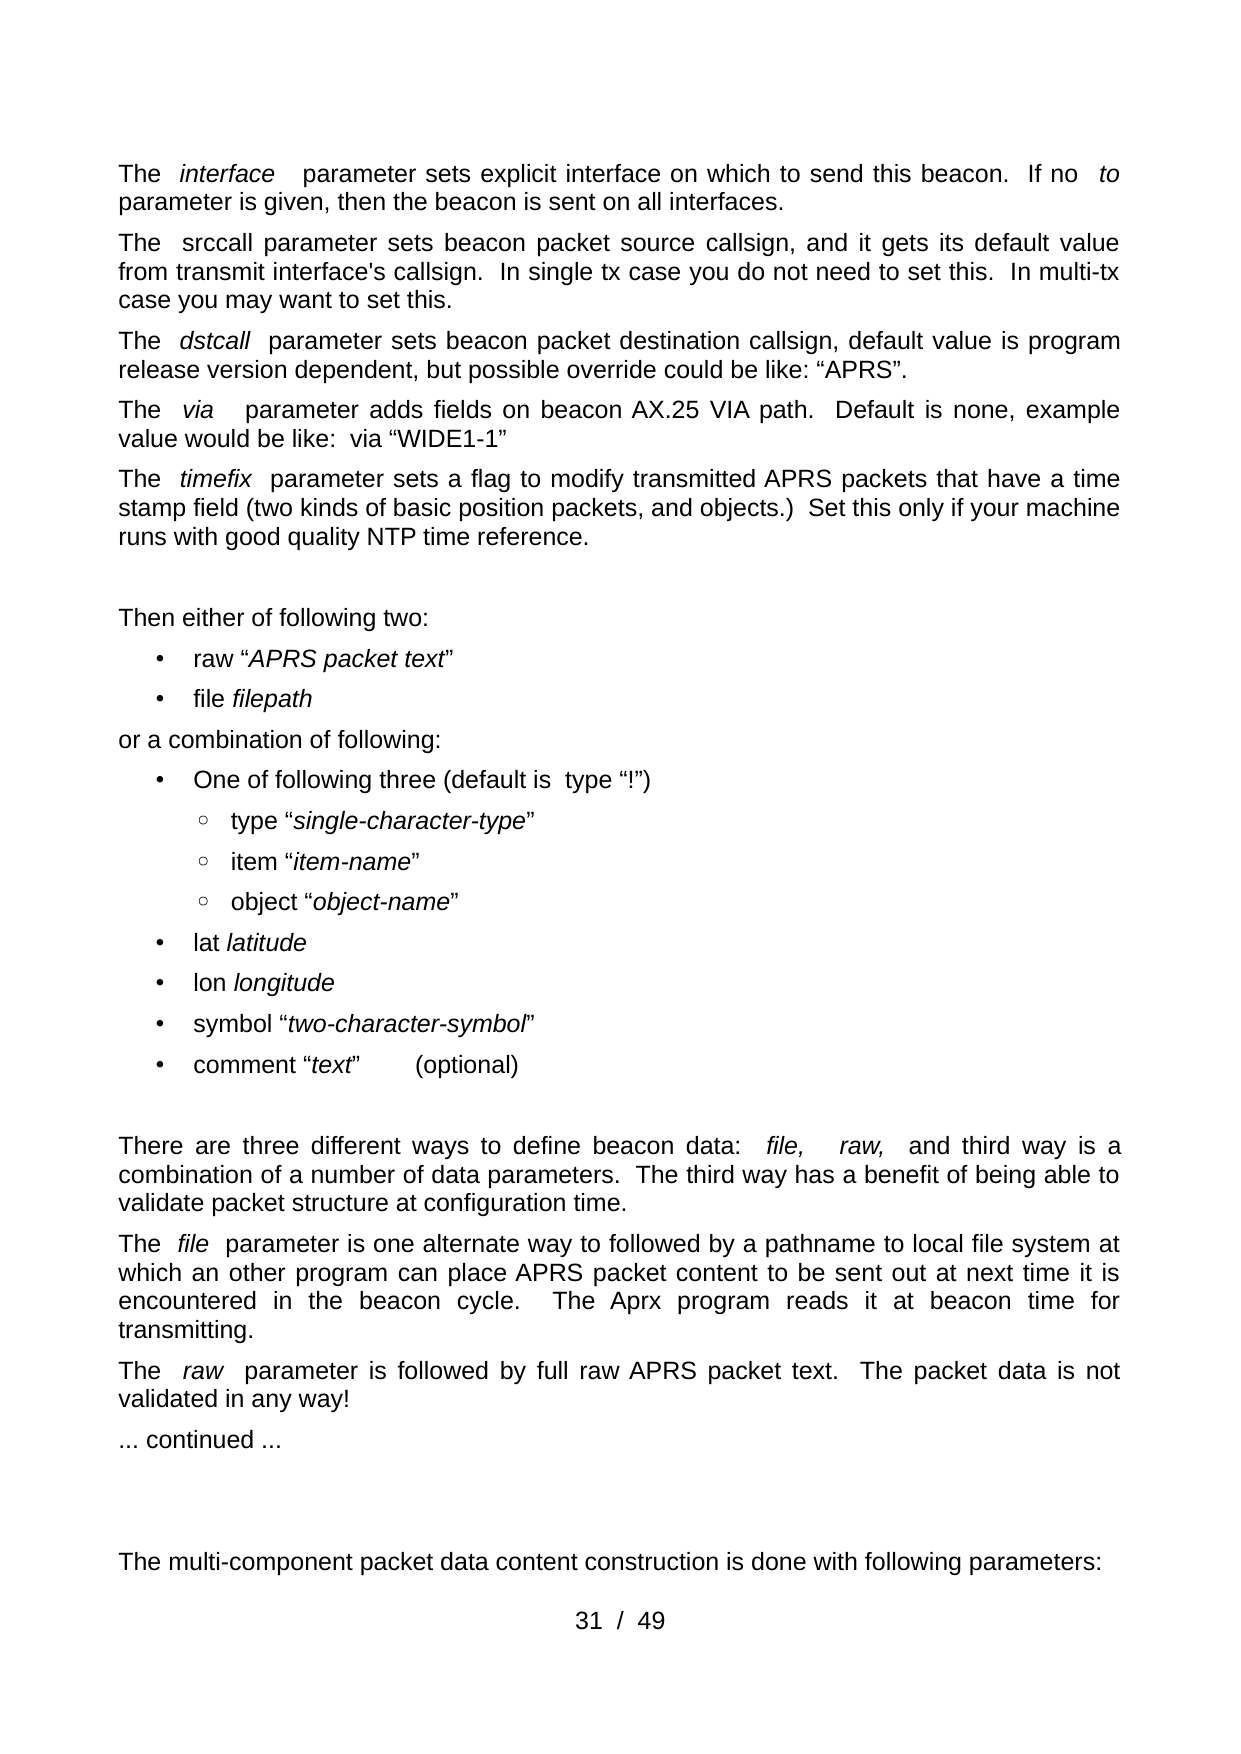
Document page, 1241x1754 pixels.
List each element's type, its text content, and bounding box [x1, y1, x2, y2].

text The via parameter adds fields on beacon AX.25 VIA path. Default is none, example value would be like: via “WIDE1-1” [118, 395, 1122, 453]
text The file parameter is one alternate way to followed by a pathname to local file system at which an other program can place APRS packet content to be sent out at next time it is encountered in the beacon cycle. The Aprx program reads it at beacon time for transmitting. [118, 1229, 1122, 1344]
text The raw parameter is followed by full raw APRS packet text. The packet data is not validated in any way! [118, 1356, 1122, 1413]
list type “single-character-type” [193, 806, 1122, 835]
text The srccall parameter sets beacon packet source callsign, and it gets its default value from transmit interface's callsign. In single tx case you do not need to set this. In multi-tx case you may want to set this. [118, 228, 1122, 314]
list comment “text” (optional) [156, 1050, 1122, 1078]
list item “item-name” [193, 847, 1122, 875]
text The timefix parameter sets a flag to modify transmitted APRS packets that have a time stamp field (two kinds of basic position packets, and objects.) Set this only if your machine runs with good quality NTP time reference. [118, 464, 1122, 551]
text The multi-component packet data content construction is done with following parameters: [118, 1546, 1122, 1575]
list lat latitude [156, 928, 1122, 957]
list raw “APRS packet text” [156, 643, 1122, 672]
text The interface parameter sets explicit interface on which to send this beacon. If no to parameter is given, then the beacon is sent on all interfaces. [118, 159, 1122, 216]
text There are three different ways to define beacon data: file, raw, and third way is a combination of a number of data parameters. The third way has a benefit of being able to validate packet structure at configuration time. [118, 1131, 1122, 1217]
text ... continued ... [118, 1425, 1122, 1454]
list object “object-name” [193, 887, 1122, 916]
list lon longitude [156, 968, 1122, 997]
list file filepath [156, 684, 1122, 713]
list symbol “two-character-symbol” [156, 1009, 1122, 1038]
text or a combination of following: [118, 725, 1122, 753]
text Then either of following two: [118, 603, 1122, 632]
list One of following three (default is type “!”) [156, 765, 1122, 794]
text The dstcall parameter sets beacon packet destination callsign, default value is program release version dependent, but possible override could be like: “APRS”. [118, 326, 1122, 383]
